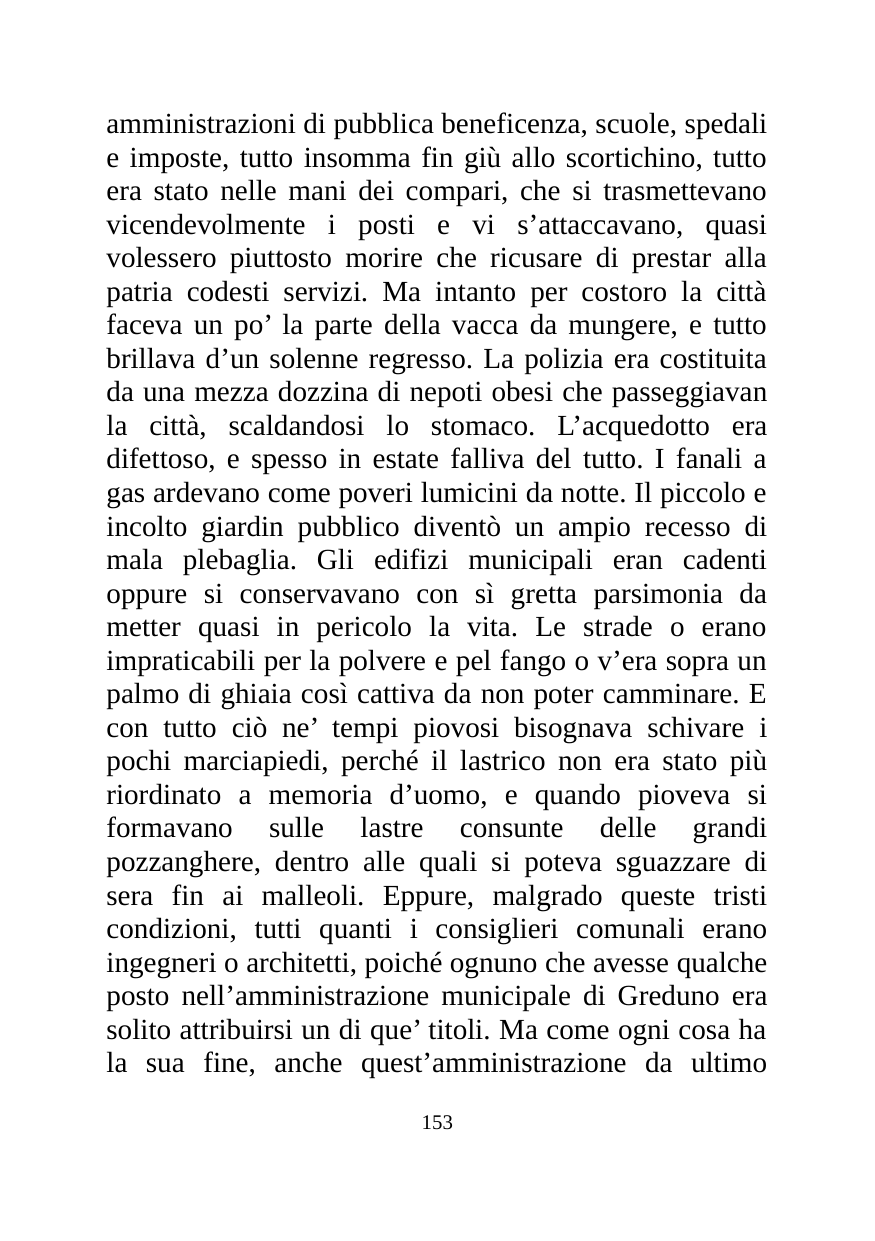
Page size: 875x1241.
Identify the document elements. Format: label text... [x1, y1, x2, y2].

text amministrazioni di pubblica beneficenza, scuole, spedali e imposte, tutto insomma fin giù allo scortichino, tutto era stato nelle mani dei compari, che si trasmettevano vicendevolmente i posti e vi s’attaccavano, quasi volessero piuttosto morire che ricusare di prestar alla patria codesti servizi. Ma intanto per costoro la città faceva un po’ la parte della vacca da mungere, e tutto brillava d’un solenne regresso. La polizia era costituita da una mezza dozzina di nepoti obesi che passeggiavan la città, scaldandosi lo stomaco. L’acquedotto era difettoso, e spesso in estate falliva del tutto. I fanali a gas ardevano come poveri lumicini da notte. Il piccolo e incolto giardin pubblico diventò un ampio recesso di mala plebaglia. Gli edifizi municipali eran cadenti oppure si conservavano con sì gretta parsimonia da metter quasi in pericolo la vita. Le strade o erano impraticabili per la polvere e pel fango o v’era sopra un palmo di ghiaia così cattiva da non poter camminare. E con tutto ciò ne’ tempi piovosi bisognava schivare i pochi marciapiedi, perché il lastrico non era stato più riordinato a memoria d’uomo, e quando pioveva si formavano sulle lastre consunte delle grandi pozzanghere, dentro alle quali si poteva sguazzare di sera fin ai malleoli. Eppure, malgrado queste tristi condizioni, tutti quanti i consiglieri comunali erano ingegneri o architetti, poiché ognuno che avesse qualche posto nell’amministrazione municipale di Greduno era solito attribuirsi un di que’ titoli. Ma come ogni cosa ha la sua fine, anche quest’amministrazione da ultimo [106, 106, 768, 1079]
